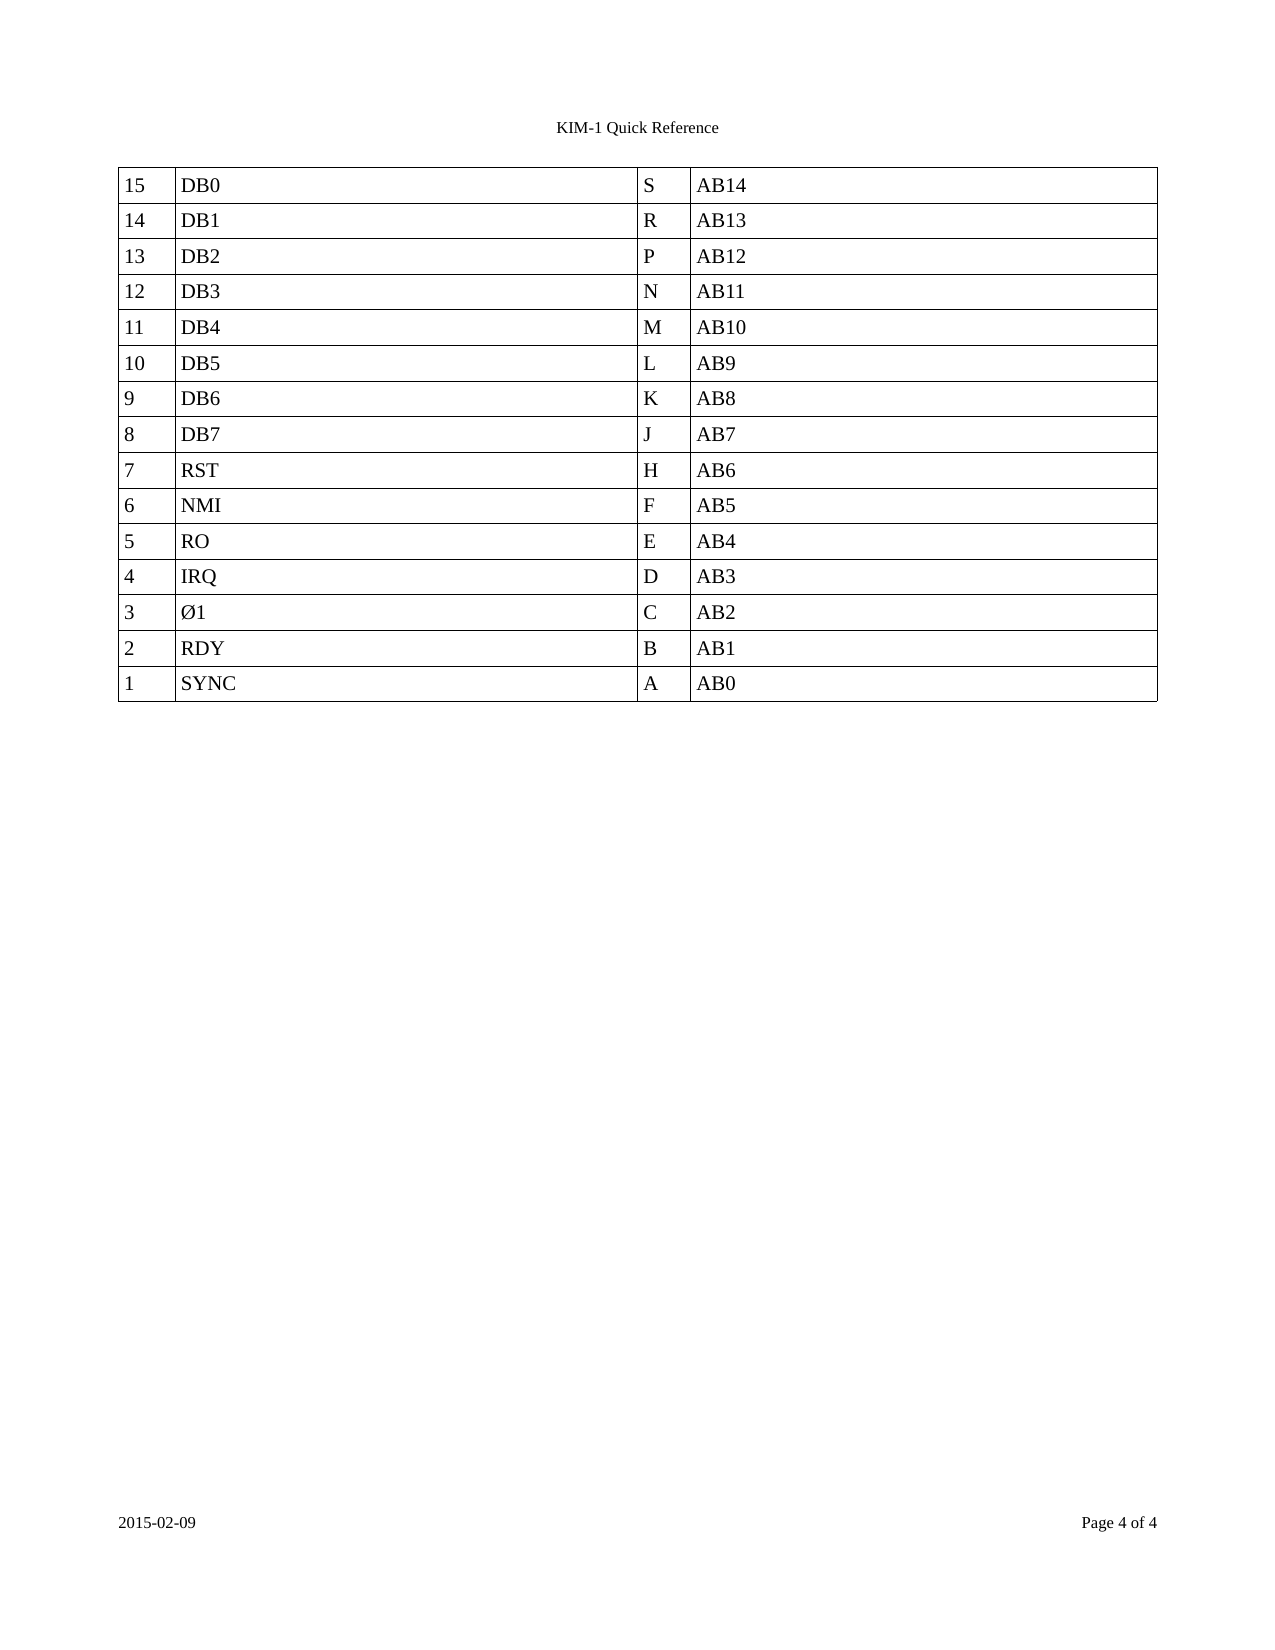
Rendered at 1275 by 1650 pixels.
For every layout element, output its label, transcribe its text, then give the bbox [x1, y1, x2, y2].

table_cell AB2 [691, 595, 1157, 630]
table_cell C [638, 595, 690, 630]
table_cell 6 [119, 489, 175, 523]
table_cell F [638, 489, 690, 523]
table_cell 13 [119, 239, 175, 274]
table_cell N [638, 275, 690, 309]
table_cell 2 [119, 631, 175, 666]
table_cell DB2 [176, 239, 637, 274]
table_cell AB11 [691, 275, 1157, 309]
table_cell DB1 [176, 204, 637, 238]
table_cell AB4 [691, 524, 1157, 559]
table_cell RST [176, 453, 637, 487]
table_cell E [638, 524, 690, 559]
table_cell 8 [119, 417, 175, 452]
table_cell J [638, 417, 690, 452]
table_cell 5 [119, 524, 175, 559]
table_cell RDY [176, 631, 637, 666]
table_cell 14 [119, 204, 175, 238]
table_cell AB1 [691, 631, 1157, 666]
table_cell DB0 [176, 168, 637, 202]
table_cell AB14 [691, 168, 1157, 202]
table_cell AB0 [691, 667, 1157, 701]
table_cell IRQ [176, 560, 637, 594]
table_cell AB7 [691, 417, 1157, 452]
table_cell DB3 [176, 275, 637, 309]
table_cell AB10 [691, 310, 1157, 345]
table_cell AB9 [691, 346, 1157, 381]
table_cell DB5 [176, 346, 637, 381]
table_cell NMI [176, 489, 637, 523]
table_cell 15 [119, 168, 175, 202]
table_cell M [638, 310, 690, 345]
table_cell 12 [119, 275, 175, 309]
table_cell DB6 [176, 382, 637, 416]
table_cell AB12 [691, 239, 1157, 274]
table_cell AB3 [691, 560, 1157, 594]
table_cell L [638, 346, 690, 381]
table_cell S [638, 168, 690, 202]
table_cell DB7 [176, 417, 637, 452]
table_cell 1 [119, 667, 175, 701]
table_cell 4 [119, 560, 175, 594]
table_cell SYNC [176, 667, 637, 701]
table_cell RO [176, 524, 637, 559]
table_cell 10 [119, 346, 175, 381]
table_cell R [638, 204, 690, 238]
table_cell Ø1 [176, 595, 637, 630]
table_cell AB8 [691, 382, 1157, 416]
table_cell D [638, 560, 690, 594]
table_cell AB6 [691, 453, 1157, 487]
table_cell 7 [119, 453, 175, 487]
table_cell AB5 [691, 489, 1157, 523]
table_cell AB13 [691, 204, 1157, 238]
table_cell H [638, 453, 690, 487]
table_cell B [638, 631, 690, 666]
table_cell 3 [119, 595, 175, 630]
table_cell 11 [119, 310, 175, 345]
table_cell DB4 [176, 310, 637, 345]
table_cell 9 [119, 382, 175, 416]
table_cell P [638, 239, 690, 274]
table_cell K [638, 382, 690, 416]
table_cell A [638, 667, 690, 701]
